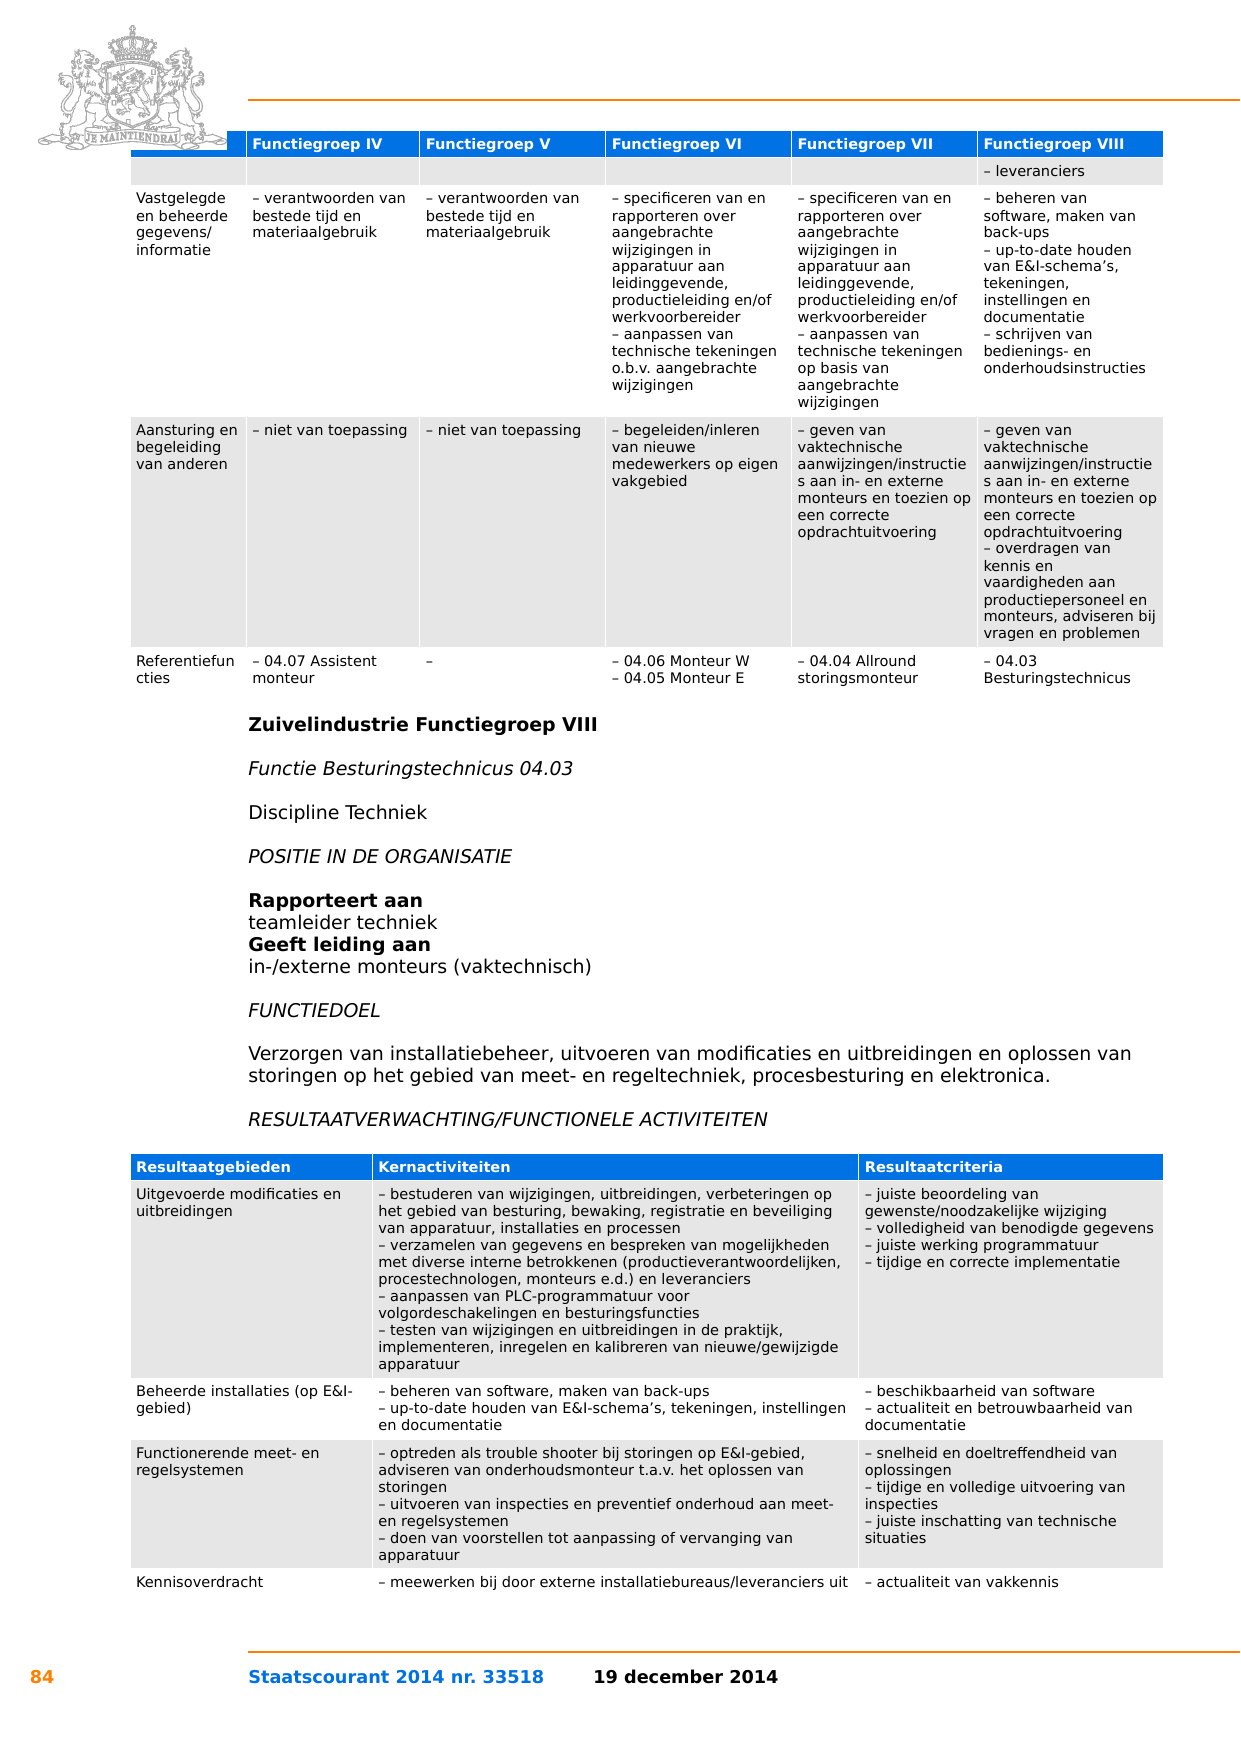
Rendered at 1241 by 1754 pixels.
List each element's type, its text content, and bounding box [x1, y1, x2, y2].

table_cell – beschikbaarheid van software – actualiteit en betrouwbaarheid van documentatie [859, 1379, 1163, 1439]
table_cell – beheren van software, maken van back-ups – up-to-date houden van E&I-schema’s, tekeningen, instellingen en documentatie – schrijven van bedienings- en onderhoudsinstructies [978, 186, 1163, 416]
subtitle Zuivelindustrie Functiegroep VIII [248, 714, 1163, 736]
table_cell – snelheid en doeltreffendheid van oplossingen – tijdige en volledige uitvoering van inspecties – juiste inschatting van technische situaties [859, 1440, 1163, 1568]
subtitle RESULTAATVERWACHTING/FUNCTIONELE ACTIVITEITEN [248, 1109, 1163, 1131]
table_cell Referentiefuncties [131, 648, 246, 691]
text Geeft leiding aan [248, 934, 1163, 956]
table_cell [131, 158, 246, 185]
table_cell – begeleiden/inleren van nieuwe medewerkers op eigen vakgebied [606, 417, 791, 647]
table_cell – 04.03 Besturingstechnicus [978, 648, 1163, 691]
table_cell Functionerende meet- en regelsystemen [131, 1440, 372, 1568]
table_cell – leveranciers [978, 158, 1163, 185]
table_cell – juiste beoordeling van gewenste/noodzakelijke wijziging – volledigheid van benodigde gegevens – juiste werking programmatuur – tijdige en correcte implementatie [859, 1181, 1163, 1378]
table_cell – 04.04 Allround storingsmonteur [792, 648, 977, 691]
table_cell [247, 158, 419, 185]
table_cell – niet van toepassing [420, 417, 605, 647]
table_cell – optreden als trouble shooter bij storingen op E&I-gebied, adviseren van onderhoudsmonteur t.a.v. het oplossen van storingen – uitvoeren van inspecties en preventief onderhoud aan meet- en regelsystemen – doen van voorstellen tot aanpassing of vervanging van apparatuur [373, 1440, 858, 1568]
table_cell – 04.07 Assistent monteur [247, 648, 419, 691]
table_header Kernactiviteiten [373, 1154, 858, 1180]
table_cell – bestuderen van wijzigingen, uitbreidingen, verbeteringen op het gebied van besturing, bewaking, registratie en beveiliging van apparatuur, installaties en processen – verzamelen van gegevens en bespreken van mogelijkheden met diverse interne betrokkenen (productieverantwoordelijken, procestechnologen, monteurs e.d.) en leveranciers – aanpassen van PLC-programmatuur voor volgordeschakelingen en besturingsfuncties – testen van wijzigingen en uitbreidingen in de praktijk, implementeren, inregelen en kalibreren van nieuwe/gewijzigde apparatuur [373, 1181, 858, 1378]
table_header Resultaatcriteria [859, 1154, 1163, 1180]
table_cell [792, 158, 977, 185]
subtitle POSITIE IN DE ORGANISATIE [248, 846, 1163, 868]
table_header Functiegroep VI [606, 131, 791, 157]
text teamleider techniek [248, 912, 1163, 934]
table_cell – specificeren van en rapporteren over aangebrachte wijzigingen in apparatuur aan leidinggevende, productieleiding en/of werkvoorbereider – aanpassen van technische tekeningen o.b.v. aangebrachte wijzigingen [606, 186, 791, 416]
text Verzorgen van installatiebeheer, uitvoeren van modificaties en uitbreidingen en oplossen van storingen op het gebied van meet- en regeltechniek, procesbesturing en elektronica. [248, 1043, 1163, 1087]
table_header Functiegroep V [420, 131, 605, 157]
subtitle Discipline Techniek [248, 802, 1163, 824]
table_cell Kennisoverdracht [131, 1569, 372, 1596]
table_cell Vastgelegde en beheerde gegevens/ informatie [131, 186, 246, 416]
table_cell – niet van toepassing [247, 417, 419, 647]
table_cell – 04.06 Monteur W – 04.05 Monteur E [606, 648, 791, 691]
table_header Functiegroep VII [792, 131, 977, 157]
table_cell – verantwoorden van bestede tijd en materiaalgebruik [420, 186, 605, 416]
table_cell – [420, 648, 605, 691]
picture [38, 25, 227, 150]
table_cell – meewerken bij door externe installatiebureaus/leveranciers uit [373, 1569, 858, 1596]
table_cell – specificeren van en rapporteren over aangebrachte wijzigingen in apparatuur aan leidinggevende, productieleiding en/of werkvoorbereider – aanpassen van technische tekeningen op basis van aangebrachte wijzigingen [792, 186, 977, 416]
table_cell – verantwoorden van bestede tijd en materiaalgebruik [247, 186, 419, 416]
table_header Functiegroep IV [247, 131, 419, 157]
table_header [131, 131, 246, 157]
table_cell Uitgevoerde modificaties en uitbreidingen [131, 1181, 372, 1378]
subtitle Functie Besturingstechnicus 04.03 [248, 758, 1163, 780]
text in-/externe monteurs (vaktechnisch) [248, 956, 1163, 978]
table_cell Beheerde installaties (op E&I-gebied) [131, 1379, 372, 1439]
table_cell – actualiteit van vakkennis [859, 1569, 1163, 1596]
text Rapporteert aan [248, 890, 1163, 912]
table_cell – beheren van software, maken van back-ups – up-to-date houden van E&I-schema’s, tekeningen, instellingen en documentatie [373, 1379, 858, 1439]
table_cell [606, 158, 791, 185]
table_header Functiegroep VIII [978, 131, 1163, 157]
table_cell [420, 158, 605, 185]
table_cell Aansturing en begeleiding van anderen [131, 417, 246, 647]
subtitle FUNCTIEDOEL [248, 999, 1163, 1021]
table_header Resultaatgebieden [131, 1154, 372, 1180]
table_cell – geven van vaktechnische aanwijzingen/instructies aan in- en externe monteurs en toezien op een correcte opdrachtuitvoering – overdragen van kennis en vaardigheden aan productiepersoneel en monteurs, adviseren bij vragen en problemen [978, 417, 1163, 647]
table_cell – geven van vaktechnische aanwijzingen/instructies aan in- en externe monteurs en toezien op een correcte opdrachtuitvoering [792, 417, 977, 647]
